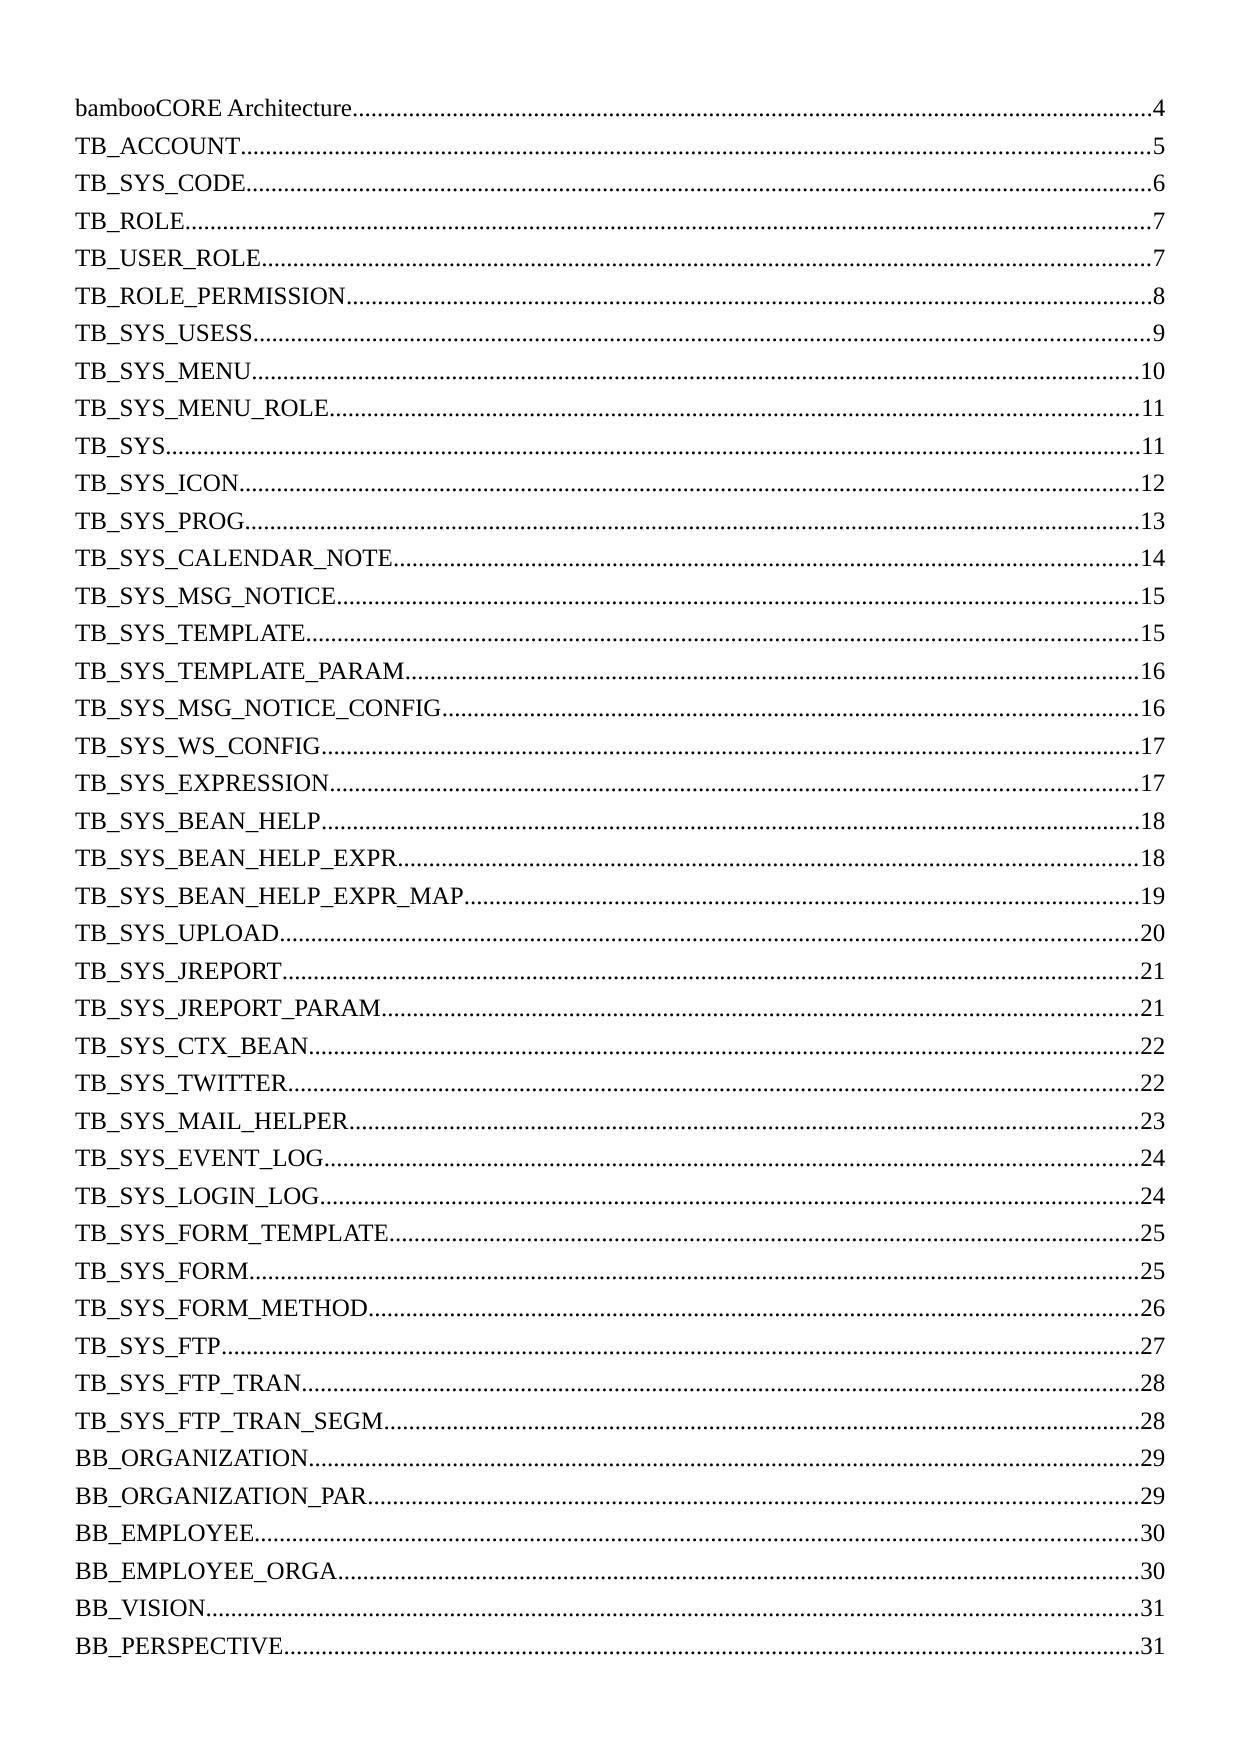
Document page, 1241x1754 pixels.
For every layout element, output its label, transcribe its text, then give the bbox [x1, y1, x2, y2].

text TB_ACCOUNT 5 [75, 127, 1165, 164]
text BB_ORGANIZATION_PAR 29 [75, 1477, 1165, 1514]
text TB_SYS_FORM_METHOD 26 [75, 1289, 1165, 1327]
text TB_SYS_WS_CONFIG 17 [75, 727, 1165, 764]
text bambooCORE Architecture 4 [75, 89, 1165, 127]
text TB_SYS_MENU_ROLE 11 [75, 389, 1165, 427]
text TB_SYS_CALENDAR_NOTE 14 [75, 539, 1165, 577]
text BB_VISION 31 [75, 1589, 1165, 1627]
text TB_SYS 11 [75, 427, 1165, 464]
text TB_SYS_BEAN_HELP 18 [75, 802, 1165, 839]
text BB_EMPLOYEE 30 [75, 1514, 1165, 1552]
text TB_SYS_CTX_BEAN 22 [75, 1027, 1165, 1064]
text BB_PERSPECTIVE 31 [75, 1627, 1165, 1664]
text TB_SYS_FORM_TEMPLATE 25 [75, 1214, 1165, 1252]
text BB_ORGANIZATION 29 [75, 1439, 1165, 1477]
text BB_EMPLOYEE_ORGA 30 [75, 1552, 1165, 1589]
text TB_SYS_MAIL_HELPER 23 [75, 1102, 1165, 1139]
text TB_SYS_USESS 9 [75, 314, 1165, 352]
text TB_ROLE_PERMISSION 8 [75, 277, 1165, 314]
text TB_SYS_LOGIN_LOG 24 [75, 1177, 1165, 1214]
text TB_SYS_ICON 12 [75, 464, 1165, 502]
text TB_SYS_JREPORT_PARAM 21 [75, 989, 1165, 1027]
text TB_USER_ROLE 7 [75, 239, 1165, 277]
text TB_SYS_TEMPLATE 15 [75, 614, 1165, 652]
text TB_SYS_FTP 27 [75, 1327, 1165, 1364]
text TB_SYS_FTP_TRAN 28 [75, 1364, 1165, 1402]
text TB_SYS_MSG_NOTICE 15 [75, 577, 1165, 614]
text TB_SYS_FORM 25 [75, 1252, 1165, 1289]
text TB_SYS_EXPRESSION 17 [75, 764, 1165, 802]
text TB_SYS_CODE 6 [75, 164, 1165, 202]
text TB_SYS_JREPORT 21 [75, 952, 1165, 989]
text TB_SYS_PROG 13 [75, 502, 1165, 539]
text TB_SYS_FTP_TRAN_SEGM 28 [75, 1402, 1165, 1439]
text TB_SYS_TEMPLATE_PARAM 16 [75, 652, 1165, 689]
text TB_ROLE 7 [75, 202, 1165, 239]
text TB_SYS_UPLOAD 20 [75, 914, 1165, 952]
text TB_SYS_MENU 10 [75, 352, 1165, 389]
text TB_SYS_MSG_NOTICE_CONFIG 16 [75, 689, 1165, 727]
text TB_SYS_EVENT_LOG 24 [75, 1139, 1165, 1177]
text TB_SYS_BEAN_HELP_EXPR_MAP 19 [75, 877, 1165, 914]
text TB_SYS_TWITTER 22 [75, 1064, 1165, 1102]
text TB_SYS_BEAN_HELP_EXPR 18 [75, 839, 1165, 877]
